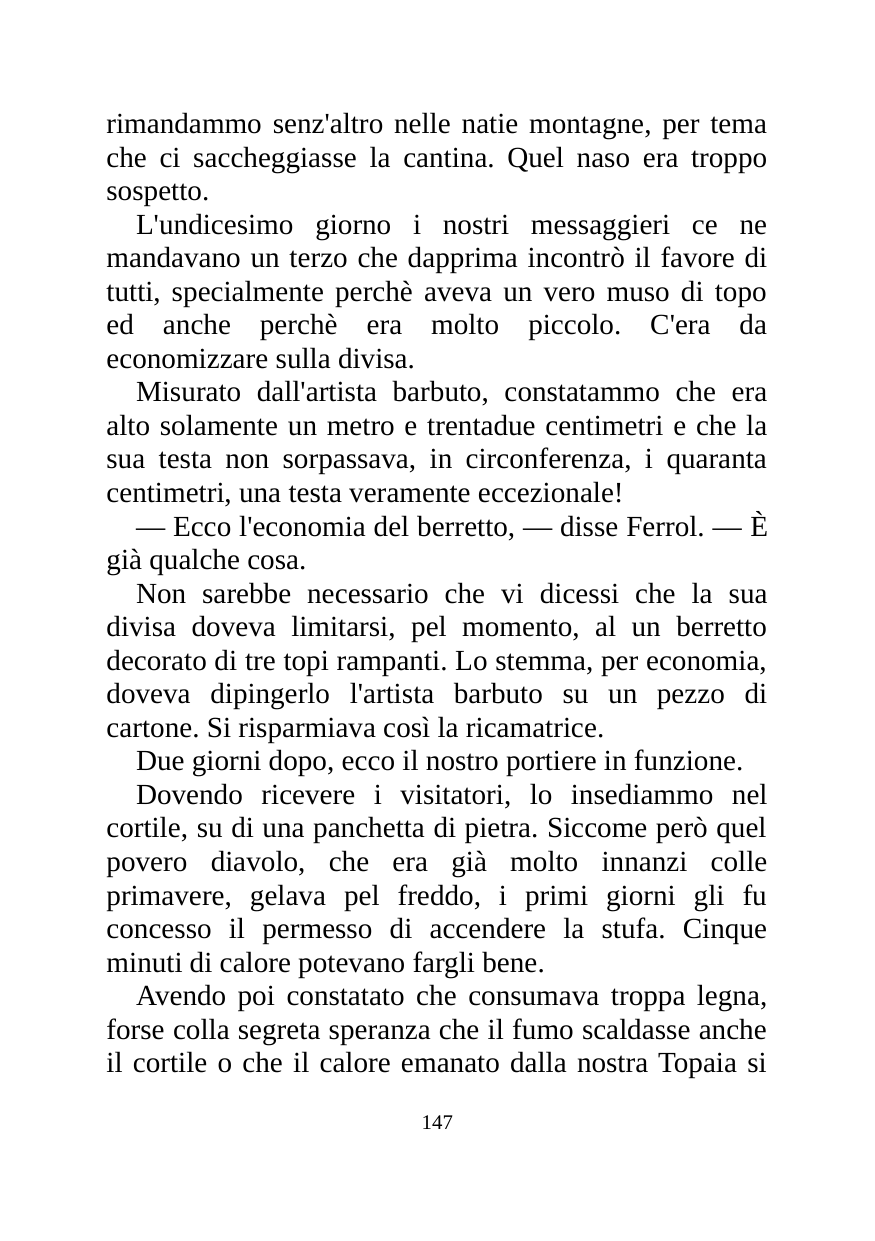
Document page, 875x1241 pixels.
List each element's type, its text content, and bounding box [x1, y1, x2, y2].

text Due giorni dopo, ecco il nostro portiere in funzione. [106, 743, 768, 777]
text Misurato dall'artista barbuto, constatammo che era alto solamente un metro e trentadue centimetri e che la sua testa non sorpassava, in circonferenza, i quaranta centimetri, una testa veramente eccezionale! [106, 374, 768, 509]
text Avendo poi constatato che consumava troppa legna, forse colla segreta speranza che il fumo scaldasse anche il cortile o che il calore emanato dalla nostra Topaia si [106, 978, 768, 1079]
text Dovendo ricevere i visitatori, lo insediammo nel cortile, su di una panchetta di pietra. Siccome però quel povero diavolo, che era già molto innanzi colle primavere, gelava pel freddo, i primi giorni gli fu concesso il permesso di accendere la stufa. Cinque minuti di calore potevano fargli bene. [106, 777, 768, 978]
text L'undicesimo giorno i nostri messaggieri ce ne mandavano un terzo che dapprima incontrò il favore di tutti, specialmente perchè aveva un vero muso di topo ed anche perchè era molto piccolo. C'era da economizzare sulla divisa. [106, 207, 768, 374]
text Non sarebbe necessario che vi dicessi che la sua divisa doveva limitarsi, pel momento, al un berretto decorato di tre topi rampanti. Lo stemma, per economia, doveva dipingerlo l'artista barbuto su un pezzo di cartone. Si risparmiava così la ricamatrice. [106, 576, 768, 743]
text — Ecco l'economia del berretto, — disse Ferrol. — È già qualche cosa. [106, 509, 768, 576]
text rimandammo senz'altro nelle natie montagne, per tema che ci saccheggiasse la cantina. Quel naso era troppo sospetto. [106, 106, 768, 207]
